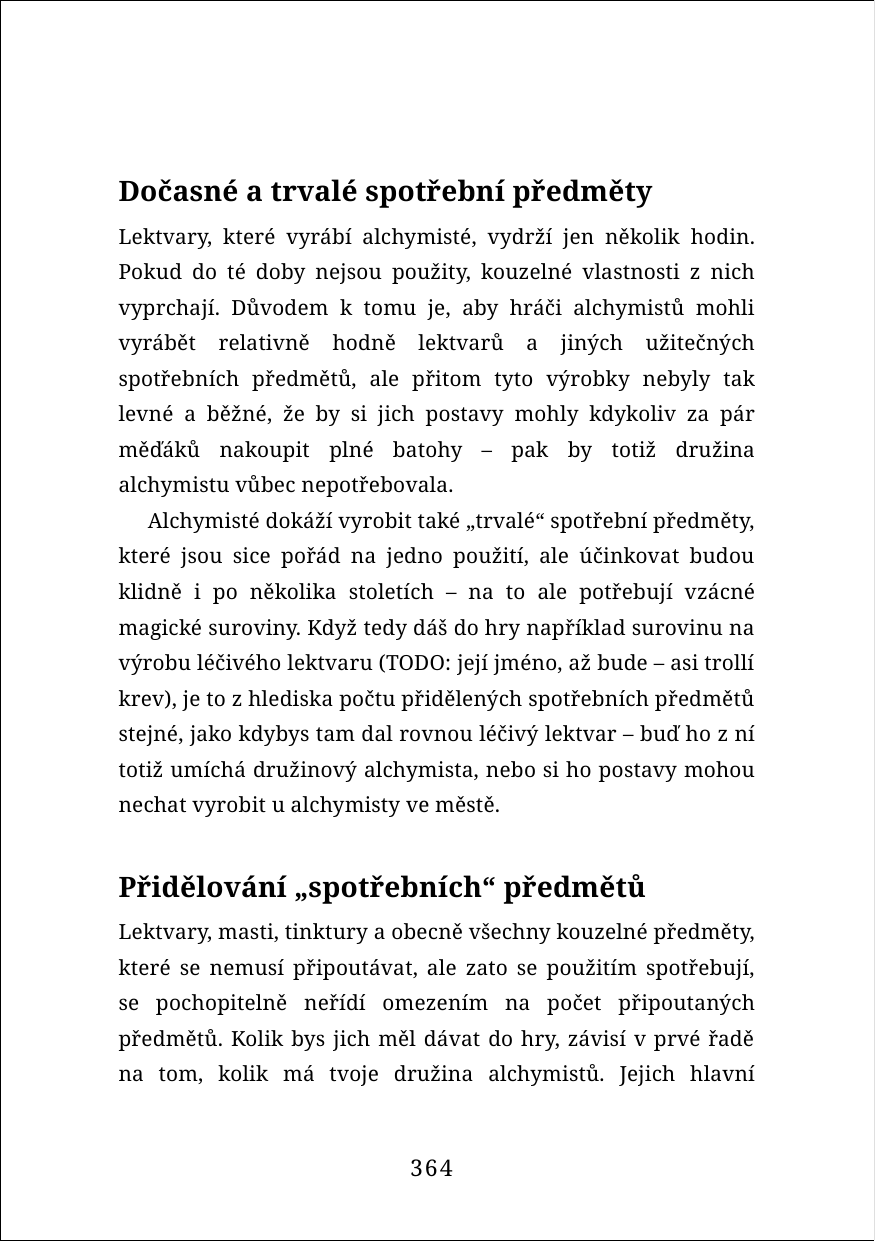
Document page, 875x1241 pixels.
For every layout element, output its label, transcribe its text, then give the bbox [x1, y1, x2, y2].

text Lektvary, které vyrábí alchymisté, vydrží jen několik hodin. Pokud do té doby nejsou použity, kouzelné vlastnosti z nich vyprchají. Důvodem k tomu je, aby hráči alchymistů mohli vyrábět relativně hodně lektvarů a jiných užitečných spotřebních předmětů, ale přitom tyto výrobky nebyly tak levné a běžné, že by si jich postavy mohly kdykoliv za pár měďáků nakoupit plné batohy – pak by totiž družina alchymistu vůbec nepotřebovala. Alchymisté dokáží vyrobit také „trvalé“ spotřební předměty, které jsou sice pořád na jedno použití, ale účinkovat budou klidně i po několika stoletích – na to ale potřebují vzácné magické suroviny. Když tedy dáš do hry například surovinu na výrobu léčivého lektvaru (TODO: její jméno, až bude – asi trollí krev), je to z hlediska počtu přidělených spotřebních předmětů stejné, jako kdybys tam dal rovnou léčivý lektvar – buď ho z ní totiž umíchá družinový alchymista, nebo si ho postavy mohou nechat vyrobit u alchymisty ve městě. [118, 222, 756, 819]
text Lektvary, masti, tinktury a obecně všechny kouzelné předměty, které se nemusí připoutávat, ale zato se použitím spotřebují, se pochopitelně neřídí omezením na počet připoutaných předmětů. Kolik bys jich měl dávat do hry, závisí v prvé řadě na tom, kolik má tvoje družina alchymistů. Jejich hlavní [118, 917, 756, 1088]
subtitle Přidělování „spotřebních“ předmětů [118, 867, 756, 905]
subtitle Dočasné a trvalé spotřební předměty [118, 172, 756, 210]
